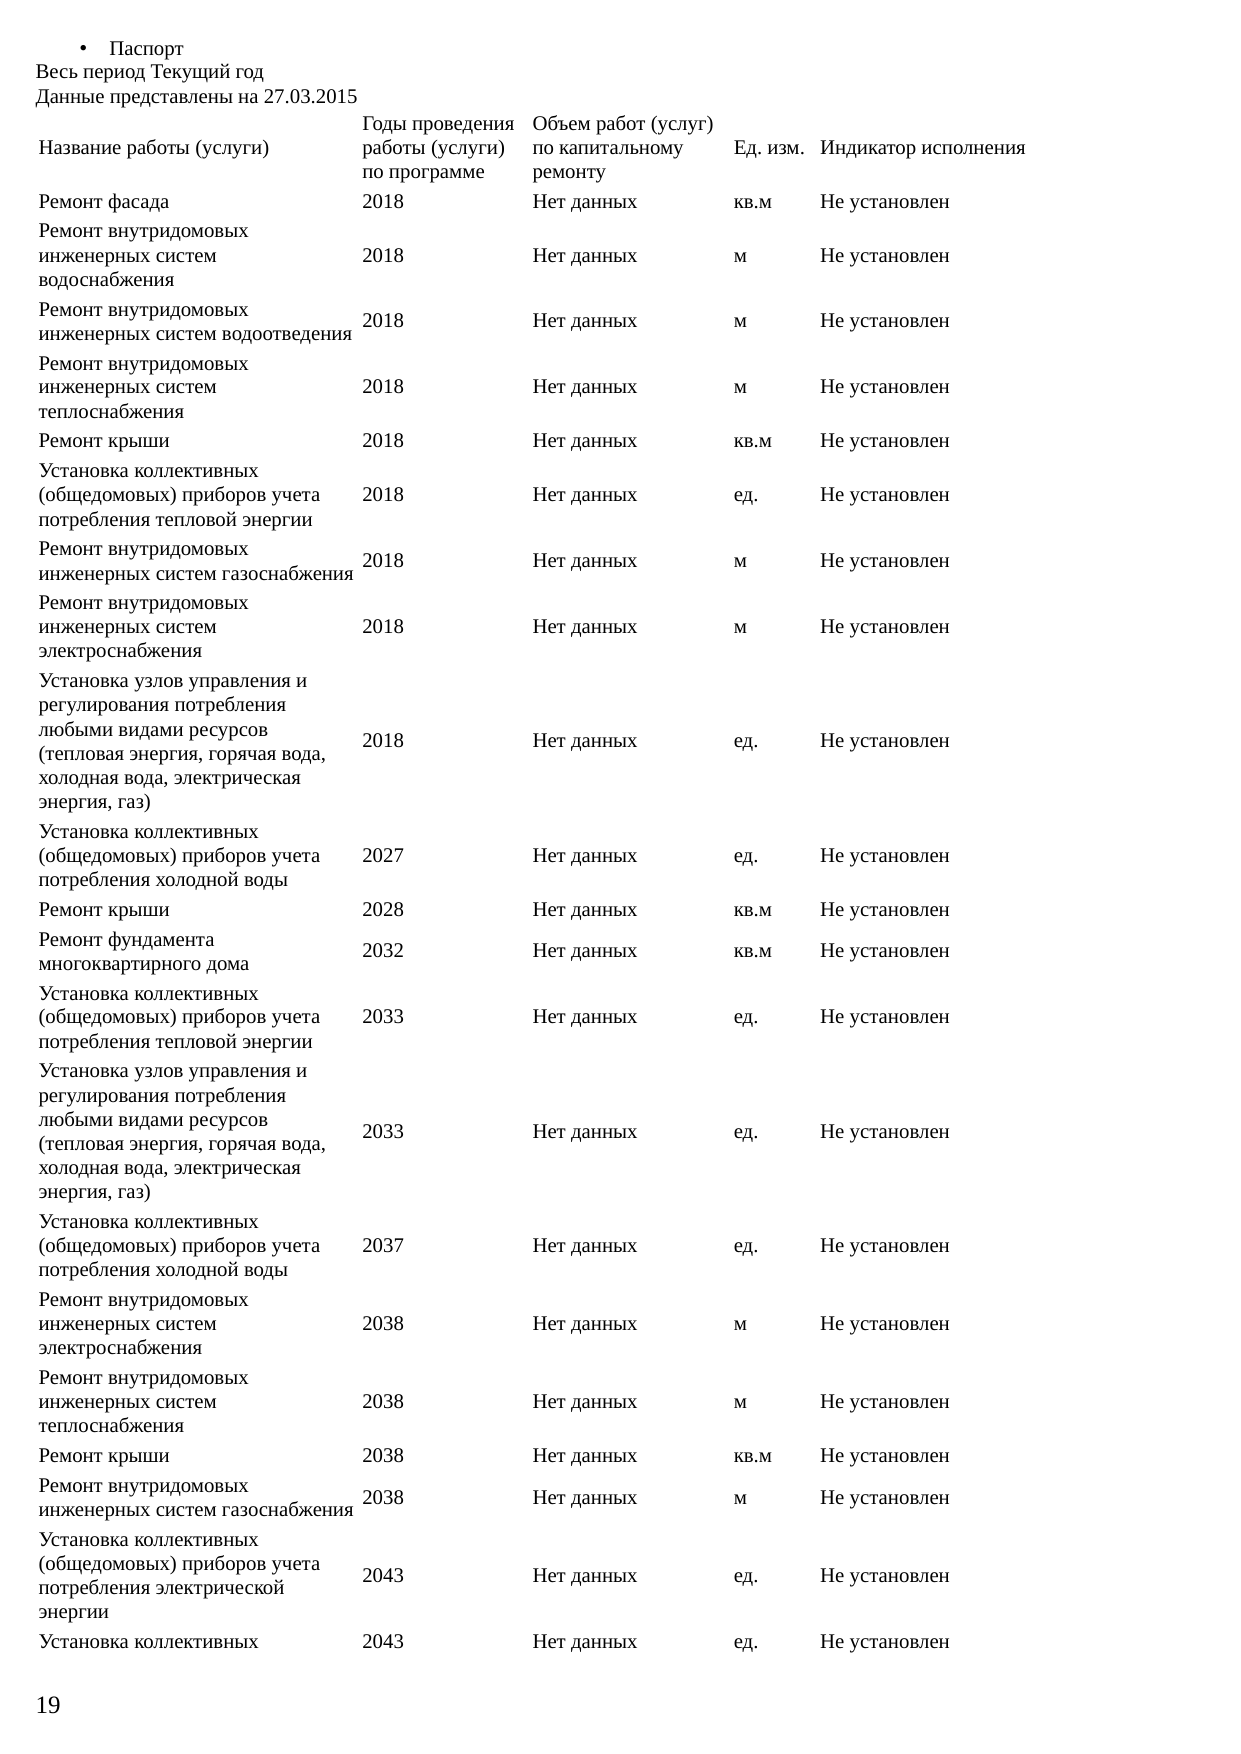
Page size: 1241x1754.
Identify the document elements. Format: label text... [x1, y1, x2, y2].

table_cell [1076, 1284, 1205, 1362]
table_cell Не установлен [817, 816, 1076, 894]
table_cell [1076, 816, 1205, 894]
table_cell ед. [731, 1206, 817, 1284]
table_cell [1076, 1626, 1205, 1656]
table_cell Не установлен [817, 894, 1076, 923]
table_cell [1076, 216, 1205, 293]
table_cell 2038 [359, 1440, 529, 1470]
table_cell [1076, 1470, 1205, 1524]
table_cell Установка узлов управления и регулирования потребления любыми видами ресурсов (тепловая энергия, горячая вода, холодная вода, электрическая энергия, газ) [35, 665, 359, 816]
table_cell [1076, 1206, 1205, 1284]
table_cell Установка коллективных (общедомовых) приборов учета потребления холодной воды [35, 1206, 359, 1284]
table_cell Нет данных [529, 894, 731, 923]
table_cell м [731, 216, 817, 293]
table_cell [1076, 1362, 1205, 1440]
table_cell Нет данных [529, 1056, 731, 1206]
table_cell Не установлен [817, 186, 1076, 216]
table_cell 2028 [359, 894, 529, 923]
table_cell Ремонт крыши [35, 1440, 359, 1470]
table_cell 2027 [359, 816, 529, 894]
table_cell Не установлен [817, 216, 1076, 293]
table_cell Нет данных [529, 534, 731, 587]
table_cell ед. [731, 816, 817, 894]
table_cell Не установлен [817, 1440, 1076, 1470]
table_cell Нет данных [529, 348, 731, 426]
table_cell Ремонт внутридомовых инженерных систем газоснабжения [35, 534, 359, 587]
table_cell 2038 [359, 1284, 529, 1362]
table_cell 2018 [359, 426, 529, 455]
table_cell 2018 [359, 186, 529, 216]
table_cell кв.м [731, 186, 817, 216]
table_cell [1076, 186, 1205, 216]
table_cell Ремонт внутридомовых инженерных систем электроснабжения [35, 1284, 359, 1362]
table_cell Ремонт крыши [35, 426, 359, 455]
table_cell Нет данных [529, 1284, 731, 1362]
table_cell Ремонт внутридомовых инженерных систем теплоснабжения [35, 1362, 359, 1440]
table_cell м [731, 1362, 817, 1440]
table_cell Не установлен [817, 1284, 1076, 1362]
table_cell 2018 [359, 665, 529, 816]
table_cell Не установлен [817, 426, 1076, 455]
table_cell Нет данных [529, 665, 731, 816]
table_cell м [731, 534, 817, 587]
table_cell Ремонт внутридомовых инженерных систем электроснабжения [35, 588, 359, 665]
table_cell Нет данных [529, 186, 731, 216]
table_cell Нет данных [529, 588, 731, 665]
table_cell [1076, 1524, 1205, 1626]
table_cell ед. [731, 1626, 817, 1656]
table_cell Не установлен [817, 348, 1076, 426]
table_cell м [731, 1284, 817, 1362]
table_cell Не установлен [817, 588, 1076, 665]
table_cell Ремонт внутридомовых инженерных систем теплоснабжения [35, 348, 359, 426]
table_cell 2018 [359, 455, 529, 533]
table_cell [1076, 426, 1205, 455]
table_cell 2043 [359, 1524, 529, 1626]
text Весь период Текущий год [35, 59, 1205, 83]
table_cell [1076, 924, 1205, 977]
text Данные представлены на 27.03.2015 [35, 83, 1205, 108]
table_cell 2032 [359, 924, 529, 977]
table_cell м [731, 588, 817, 665]
table_cell Нет данных [529, 816, 731, 894]
table_cell ед. [731, 1056, 817, 1206]
table_cell [1076, 455, 1205, 533]
table_cell ед. [731, 978, 817, 1056]
table_cell Нет данных [529, 294, 731, 347]
table_cell 2033 [359, 1056, 529, 1206]
table_cell [1076, 665, 1205, 816]
table_cell 2043 [359, 1626, 529, 1656]
table_cell Не установлен [817, 1524, 1076, 1626]
table_cell кв.м [731, 1440, 817, 1470]
table_cell [1076, 588, 1205, 665]
table_cell Нет данных [529, 1524, 731, 1626]
table_cell Не установлен [817, 1626, 1076, 1656]
table_cell Ремонт внутридомовых инженерных систем водоотведения [35, 294, 359, 347]
table_cell Ремонт внутридомовых инженерных систем водоснабжения [35, 216, 359, 293]
table_cell 2018 [359, 294, 529, 347]
table_cell кв.м [731, 426, 817, 455]
table_cell Ремонт фундамента многоквартирного дома [35, 924, 359, 977]
table_cell Не установлен [817, 978, 1076, 1056]
table_cell Нет данных [529, 924, 731, 977]
table_cell Установка коллективных (общедомовых) приборов учета потребления тепловой энергии [35, 978, 359, 1056]
list Паспорт [79, 35, 1205, 59]
table_cell Не установлен [817, 294, 1076, 347]
table_cell Установка коллективных (общедомовых) приборов учета потребления холодной воды [35, 816, 359, 894]
table_cell Не установлен [817, 534, 1076, 587]
table_cell Не установлен [817, 1056, 1076, 1206]
table_cell ед. [731, 1524, 817, 1626]
table_cell ед. [731, 665, 817, 816]
table_cell Нет данных [529, 455, 731, 533]
table_cell Не установлен [817, 1362, 1076, 1440]
table_cell [1076, 534, 1205, 587]
table_cell [1076, 1056, 1205, 1206]
table_cell ед. [731, 455, 817, 533]
table_cell кв.м [731, 924, 817, 977]
table_cell 2038 [359, 1470, 529, 1524]
table_cell 2018 [359, 588, 529, 665]
table_cell Нет данных [529, 1362, 731, 1440]
table_cell Установка узлов управления и регулирования потребления любыми видами ресурсов (тепловая энергия, горячая вода, холодная вода, электрическая энергия, газ) [35, 1056, 359, 1206]
table_cell Не установлен [817, 665, 1076, 816]
table_header Объем работ (услуг) по капитальному ремонту [529, 108, 731, 186]
table_header Название работы (услуги) [35, 108, 359, 186]
table_cell Ремонт крыши [35, 894, 359, 923]
table_cell Не установлен [817, 1206, 1076, 1284]
table_cell м [731, 294, 817, 347]
table_cell [1076, 348, 1205, 426]
table_cell Не установлен [817, 1470, 1076, 1524]
table_header Индикатор исполнения [817, 108, 1205, 186]
table_cell [1076, 978, 1205, 1056]
table_cell Нет данных [529, 978, 731, 1056]
table_cell Нет данных [529, 1206, 731, 1284]
table_cell 2018 [359, 534, 529, 587]
table_cell 2033 [359, 978, 529, 1056]
table_cell Не установлен [817, 455, 1076, 533]
table_cell [1076, 1440, 1205, 1470]
table_cell м [731, 1470, 817, 1524]
table_cell 2038 [359, 1362, 529, 1440]
table_cell 2018 [359, 348, 529, 426]
table_cell [1076, 894, 1205, 923]
table_header Годы проведения работы (услуги) по программе [359, 108, 529, 186]
table_cell Ремонт внутридомовых инженерных систем газоснабжения [35, 1470, 359, 1524]
table_cell Установка коллективных [35, 1626, 359, 1656]
table_cell Ремонт фасада [35, 186, 359, 216]
table_cell [1076, 294, 1205, 347]
table_cell Не установлен [817, 924, 1076, 977]
table_cell Нет данных [529, 426, 731, 455]
table_header Ед. изм. [731, 108, 817, 186]
table_cell Нет данных [529, 216, 731, 293]
table_cell Нет данных [529, 1470, 731, 1524]
table_cell Нет данных [529, 1440, 731, 1470]
table_cell кв.м [731, 894, 817, 923]
table_cell Установка коллективных (общедомовых) приборов учета потребления электрической энергии [35, 1524, 359, 1626]
table_cell 2018 [359, 216, 529, 293]
table_cell Установка коллективных (общедомовых) приборов учета потребления тепловой энергии [35, 455, 359, 533]
table_cell Нет данных [529, 1626, 731, 1656]
table_cell 2037 [359, 1206, 529, 1284]
table_cell м [731, 348, 817, 426]
